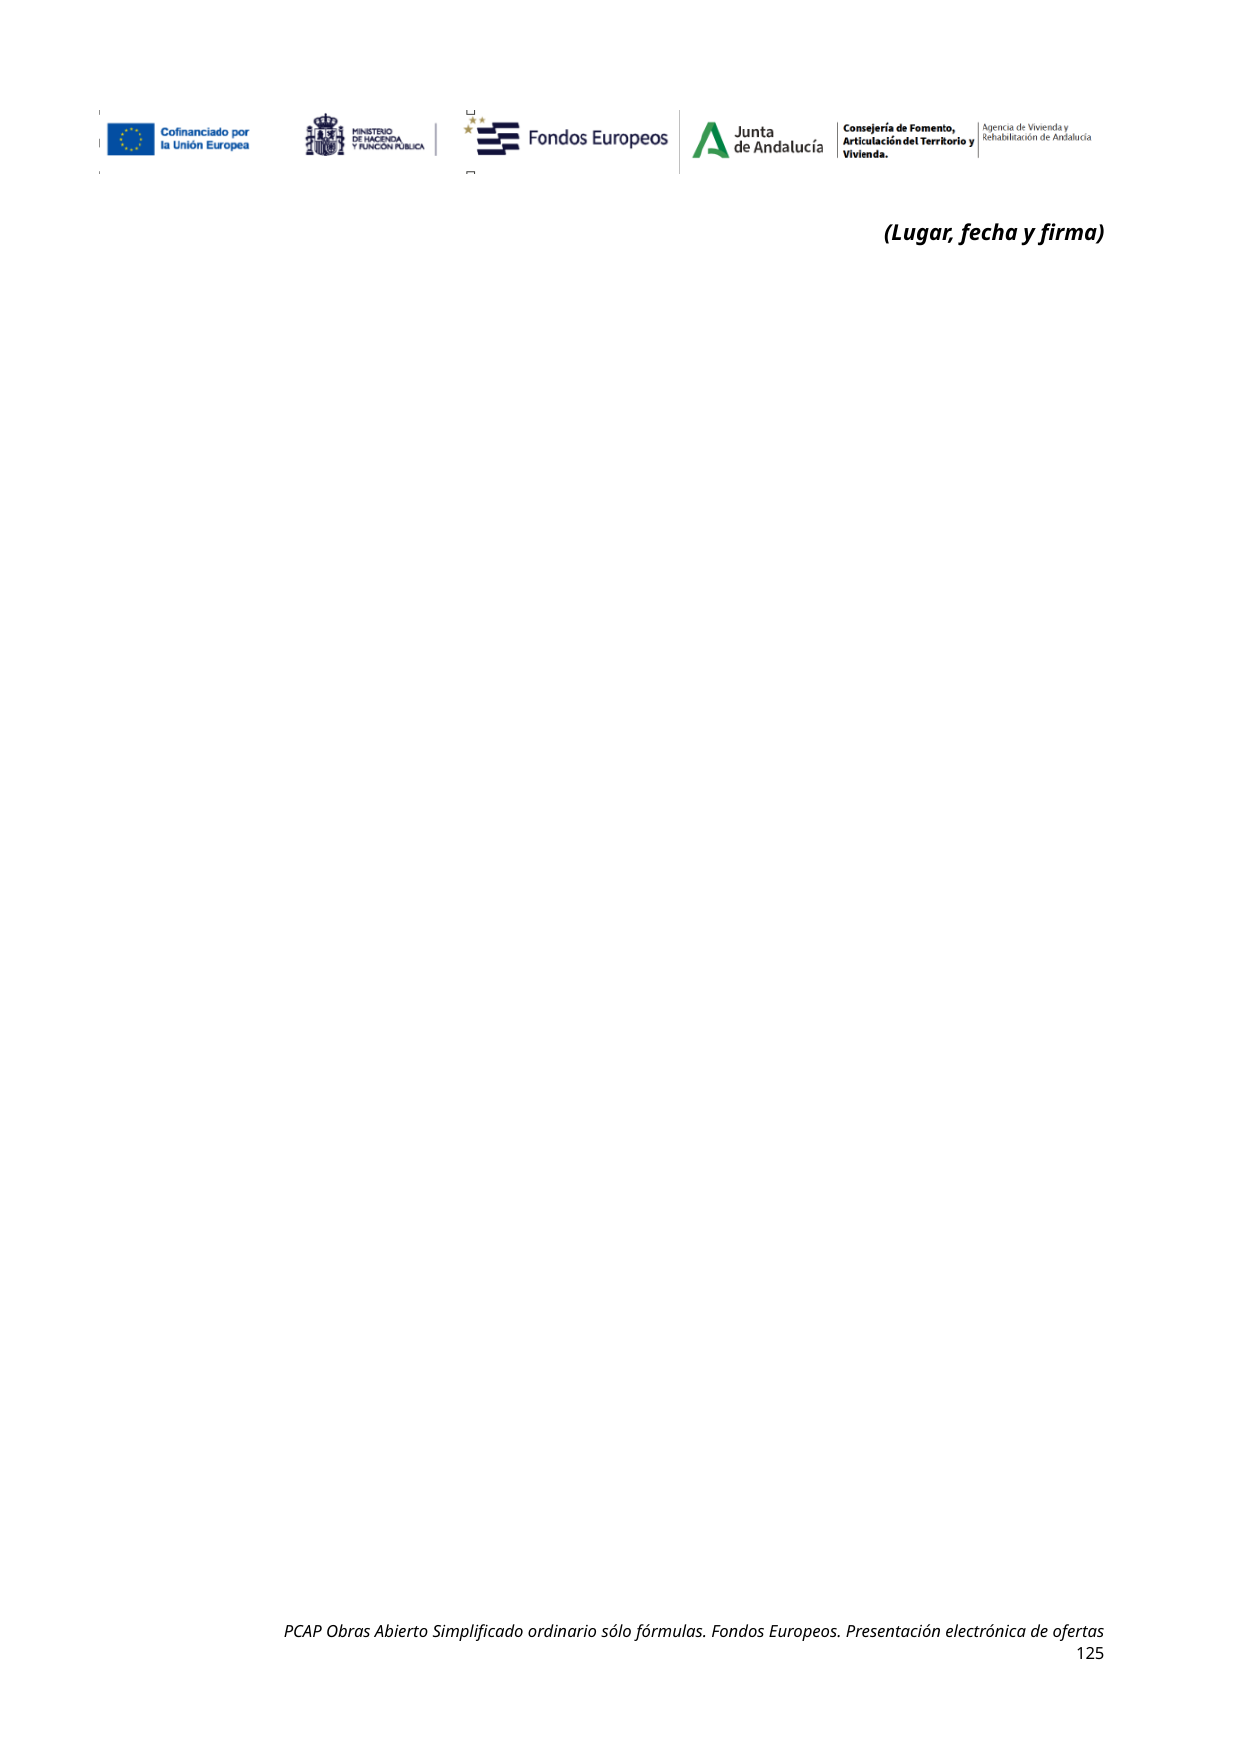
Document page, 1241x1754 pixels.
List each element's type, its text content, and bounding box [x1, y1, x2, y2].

picture [99, 107, 1104, 174]
text (Lugar, fecha y firma) [129, 217, 1104, 247]
